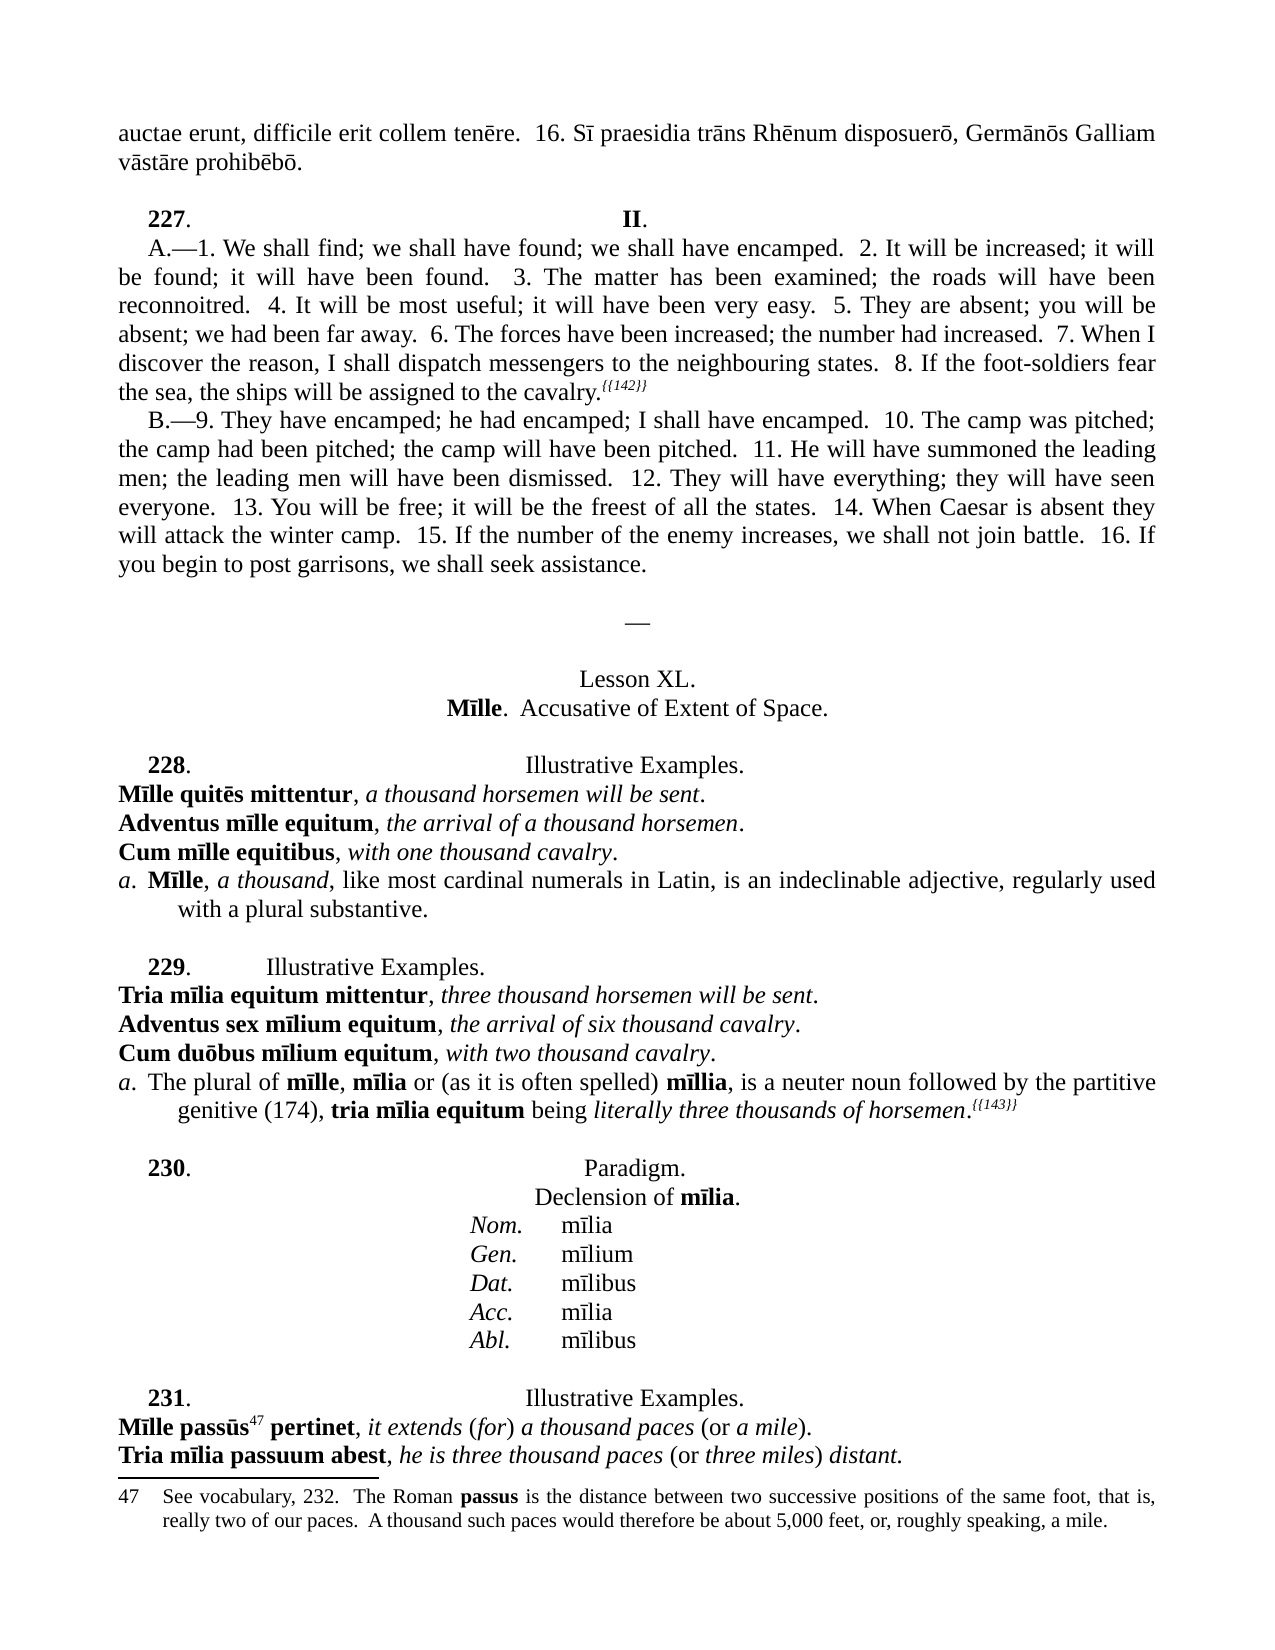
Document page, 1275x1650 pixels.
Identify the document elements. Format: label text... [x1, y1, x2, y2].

text 230. Paradigm. [118, 1153, 1157, 1182]
text Abl. mīlibus [118, 1326, 1157, 1354]
text — [118, 607, 1157, 636]
text Tria mīlia passuum abest, he is three thousand paces (or three miles) distant. [118, 1441, 1157, 1469]
text Tria mīlia equitum mittentur, three thousand horsemen will be sent. [118, 981, 1157, 1009]
text See vocabulary, 232. The Roman passus is the distance between two successive positions of the same foot, that is, really two of our paces. A thousand such paces would therefore be about 5,000 feet, or, roughly speaking, a mile. [118, 1484, 1157, 1532]
text B.—9. They have encamped; he had encamped; I shall have encamped. 10. The camp was pitched; the camp had been pitched; the camp will have been pitched. 11. He will have summoned the leading men; the leading men will have been dismissed. 12. They will have everything; they will have seen everyone. 13. You will be free; it will be the freest of all the states. 14. When Caesar is absent they will attack the winter camp. 15. If the number of the enemy increases, we shall not join battle. 16. If you begin to post garrisons, we shall seek assistance. [118, 406, 1157, 578]
text 228. Illustrative Examples. [118, 751, 1157, 779]
text 229. Illustrative Examples. [118, 952, 1157, 981]
text 231. Illustrative Examples. [118, 1383, 1157, 1412]
text 227. II. [118, 204, 1157, 233]
text Acc. mīlia [118, 1297, 1157, 1326]
text Mīlle quitēs mittentur, a thousand horsemen will be sent. [118, 779, 1157, 808]
text Dat. mīlibus [118, 1268, 1157, 1297]
text Lesson XL. [118, 664, 1157, 693]
text Adventus mīlle equitum, the arrival of a thousand horsemen. [118, 808, 1157, 837]
text a. The plural of mīlle, mīlia or (as it is often spelled) mīllia, is a neuter noun followed by the partitive genitive (174), tria mīlia equitum being literally three thousands of horsemen.{{143}} [118, 1067, 1157, 1124]
text a. Mīlle, a thousand, like most cardinal numerals in Latin, is an indeclinable adjective, regularly used with a plural substantive. [118, 866, 1157, 923]
text Cum mīlle equitibus, with one thousand cavalry. [118, 837, 1157, 866]
text Nom. mīlia [118, 1211, 1157, 1239]
text Gen. mīlium [118, 1239, 1157, 1268]
text Cum duōbus mīlium equitum, with two thousand cavalry. [118, 1038, 1157, 1067]
text Adventus sex mīlium equitum, the arrival of six thousand cavalry. [118, 1009, 1157, 1038]
text Mīlle. Accusative of Extent of Space. [118, 693, 1157, 722]
text A.—1. We shall find; we shall have found; we shall have encamped. 2. It will be increased; it will be found; it will have been found. 3. The matter has been examined; the roads will have been reconnoitred. 4. It will be most useful; it will have been very easy. 5. They are absent; you will be absent; we had been far away. 6. The forces have been increased; the number had increased. 7. When I discover the reason, I shall dispatch messengers to the neighbouring states. 8. If the foot-soldiers fear the sea, the ships will be assigned to the cavalry.{{142}} [118, 233, 1157, 406]
text auctae erunt, difficile erit collem tenēre. 16. Sī praesidia trāns Rhēnum disposuerō, Germānōs Galliam vāstāre prohibēbō. [118, 118, 1157, 176]
text Mīlle passūs pertinet, it extends (for) a thousand paces (or a mile). [118, 1412, 1157, 1441]
text Declension of mīlia. [118, 1182, 1157, 1211]
